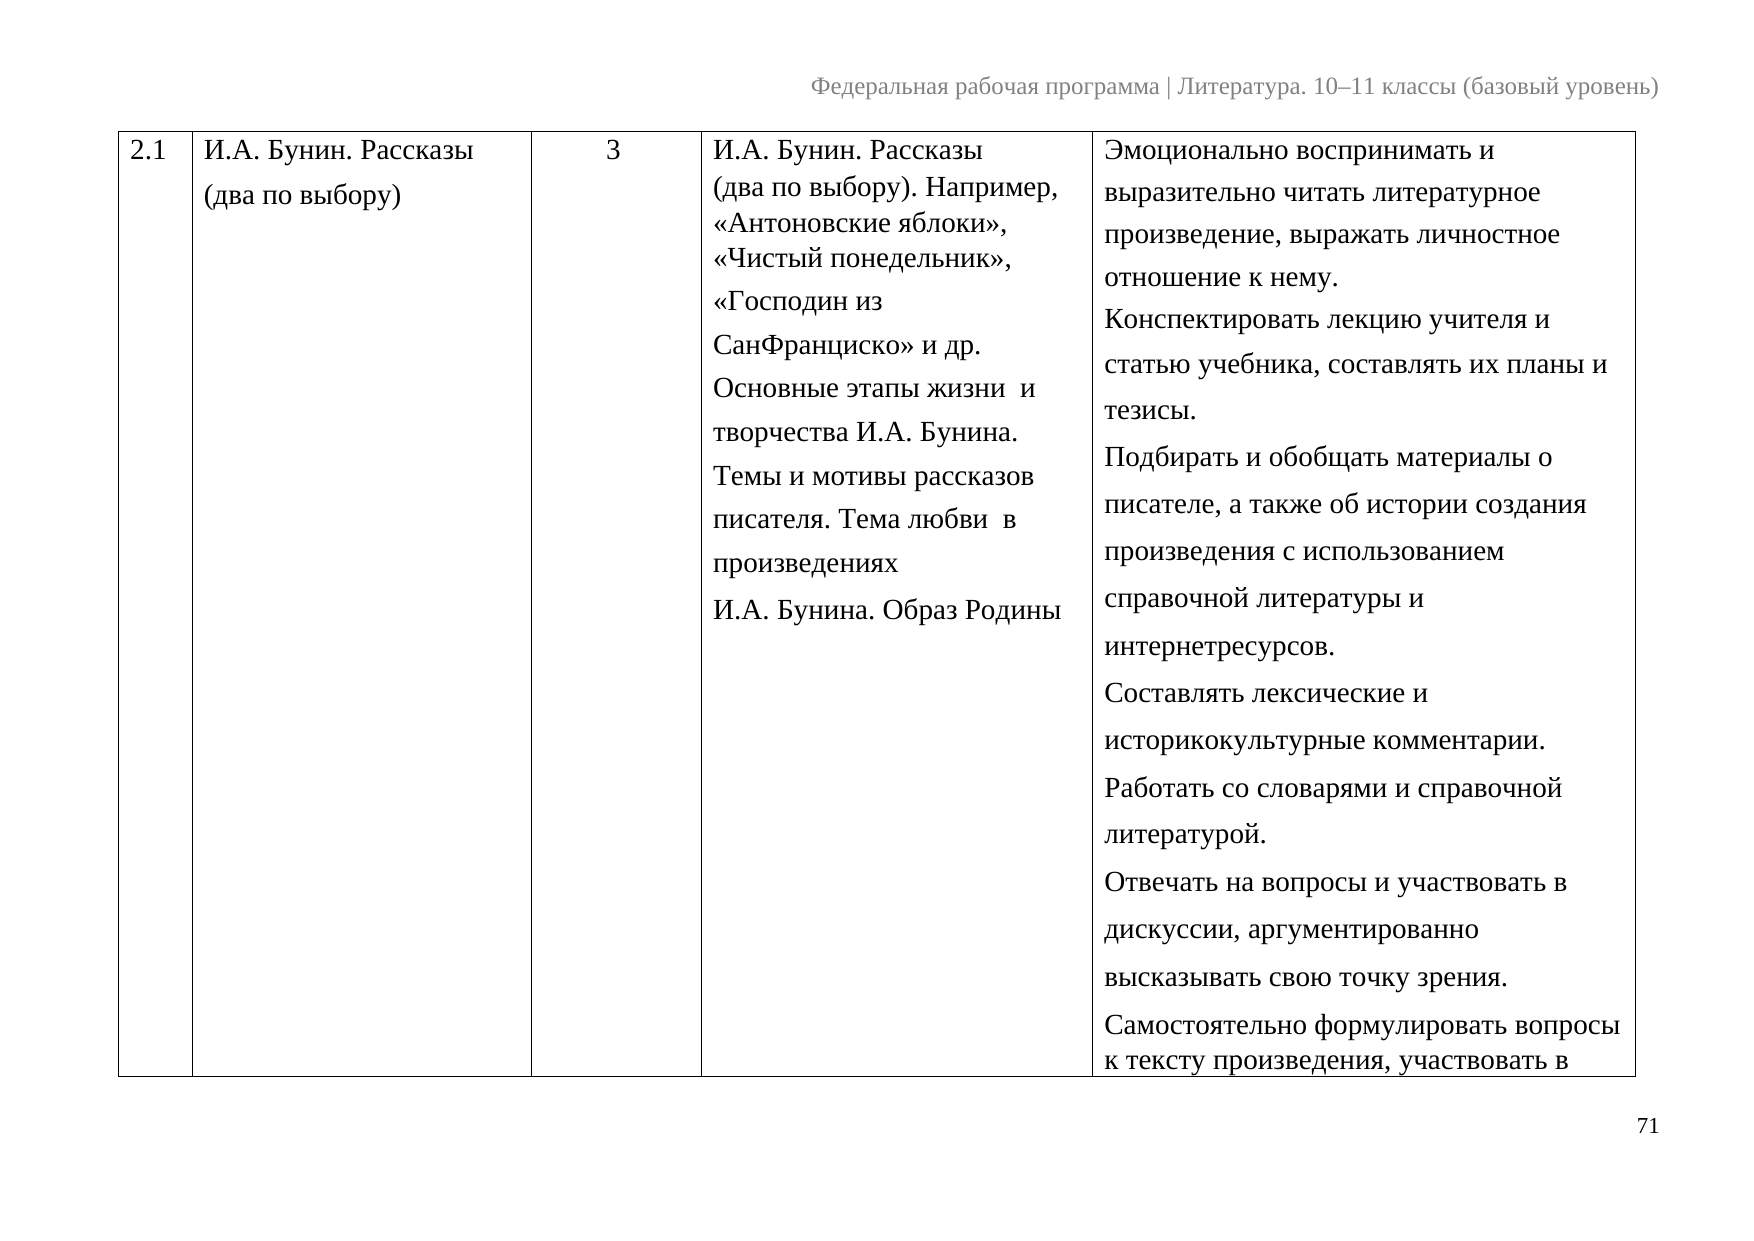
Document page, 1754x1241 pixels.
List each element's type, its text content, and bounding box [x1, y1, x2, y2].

table_cell 2.1 [119, 132, 192, 1076]
table_cell И.А. Бунин. Рассказы (два по выбору). Например, «Антоновские яблоки», «Чистый понедельник», «Господин из СанФранциско» и др. Основные этапы жизни и творчества И.А. Бунина. Темы и мотивы рассказов писателя. Тема любви в произведениях И.А. Бунина. Образ Родины [702, 132, 1092, 1076]
table_cell И.А. Бунин. Рассказы (два по выбору) [193, 132, 531, 1076]
table_cell Эмоционально воспринимать и выразительно читать литературное произведение, выражать личностное отношение к нему. Конспектировать лекцию учителя и статью учебника, составлять их планы и тезисы. Подбирать и обобщать материалы о писателе, а также об истории создания произведения с использованием справочной литературы и интернетресурсов. Составлять лексические и историкокультурные комментарии. Работать со словарями и справочной литературой. Отвечать на вопросы и участвовать в дискуссии, аргументированно высказывать свою точку зрения. Самостоятельно формулировать вопросы к тексту произведения, участвовать в [1093, 132, 1635, 1076]
table_cell 3 [532, 132, 701, 1076]
